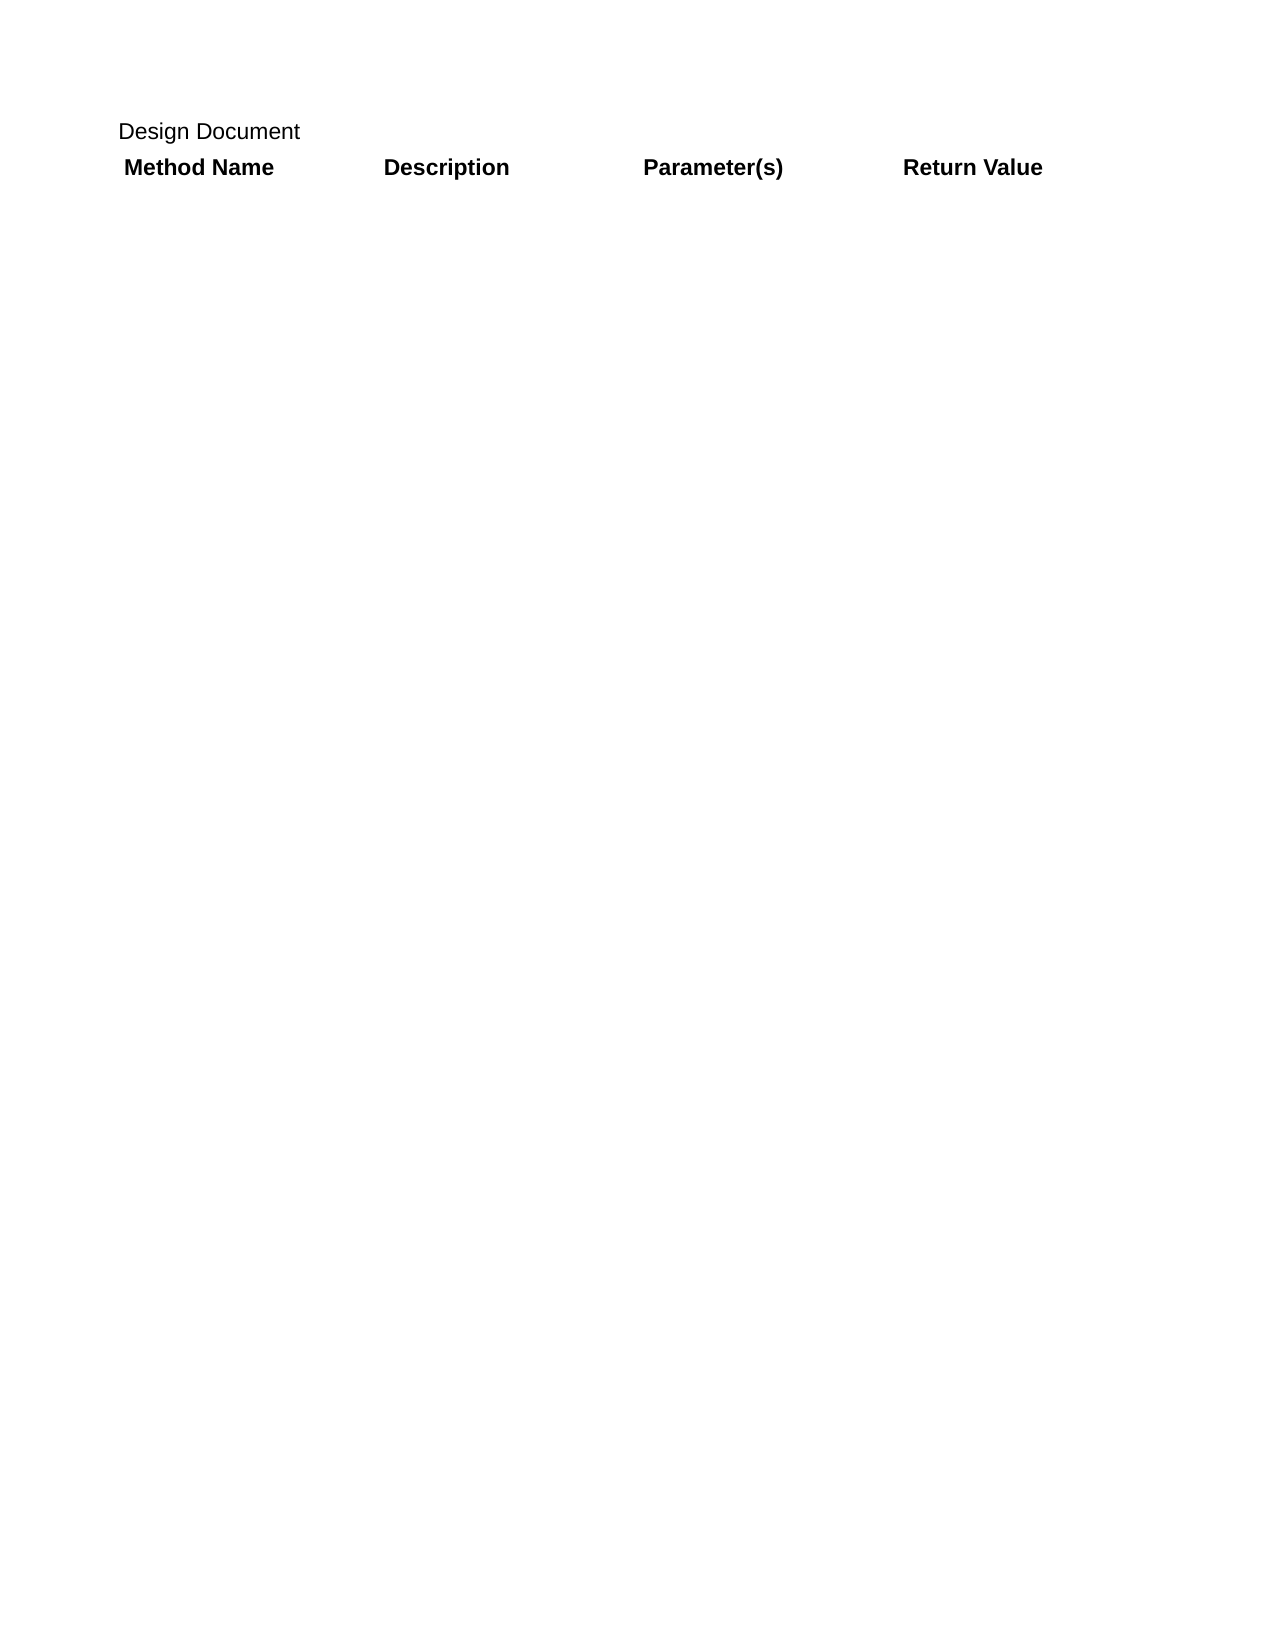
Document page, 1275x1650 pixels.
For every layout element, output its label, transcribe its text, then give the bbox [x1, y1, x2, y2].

table_cell [638, 300, 897, 337]
table_cell [378, 791, 637, 829]
table_cell [638, 1396, 897, 1434]
table_cell [638, 678, 897, 716]
table_cell [638, 564, 897, 602]
table_cell [897, 829, 1157, 867]
table_cell [897, 186, 1157, 224]
table_cell [378, 338, 637, 375]
table_header Description [378, 148, 637, 186]
table_cell [118, 1169, 378, 1207]
table_cell [897, 1434, 1157, 1472]
table_cell [378, 753, 637, 791]
table_cell [638, 1018, 897, 1056]
table_cell [638, 1321, 897, 1358]
table_header Return Value [897, 148, 1157, 186]
table_cell [897, 1169, 1157, 1207]
table_cell [638, 1056, 897, 1094]
table_cell [897, 1283, 1157, 1321]
table_cell [638, 753, 897, 791]
table_cell [638, 1169, 897, 1207]
table_cell [378, 1396, 637, 1434]
table_cell [897, 1245, 1157, 1283]
table_header Parameter(s) [638, 148, 897, 186]
table_cell [638, 1358, 897, 1396]
table_cell [378, 451, 637, 489]
table_cell [638, 716, 897, 753]
table_cell [118, 678, 378, 716]
table_cell [897, 1018, 1157, 1056]
table_cell [118, 300, 378, 337]
table_cell [897, 753, 1157, 791]
table_cell [638, 338, 897, 375]
table_cell [378, 1094, 637, 1131]
table_cell [118, 867, 378, 904]
table_cell [897, 224, 1157, 262]
table_cell [897, 791, 1157, 829]
table_cell [118, 1207, 378, 1245]
table_cell [118, 1396, 378, 1434]
table_cell [378, 224, 637, 262]
table_cell [118, 413, 378, 451]
table_cell [118, 1131, 378, 1169]
table_cell [118, 526, 378, 564]
table_cell [378, 564, 637, 602]
table_cell [897, 943, 1157, 980]
table_cell [897, 980, 1157, 1018]
table_cell [118, 375, 378, 413]
table_cell [118, 262, 378, 299]
table_cell [378, 1018, 637, 1056]
table_cell [378, 602, 637, 640]
table_cell [378, 905, 637, 942]
table_cell [118, 602, 378, 640]
table_cell [897, 1207, 1157, 1245]
table_cell [638, 640, 897, 678]
table_cell [378, 980, 637, 1018]
table_cell [118, 791, 378, 829]
table_cell [638, 262, 897, 299]
table_cell [897, 489, 1157, 526]
table_cell [897, 678, 1157, 716]
table_cell [378, 867, 637, 904]
table_cell [378, 1358, 637, 1396]
table_cell [118, 753, 378, 791]
table_cell [638, 375, 897, 413]
table_cell [118, 1056, 378, 1094]
table_cell [897, 640, 1157, 678]
table_cell [897, 867, 1157, 904]
table_cell [638, 489, 897, 526]
table_cell [378, 375, 637, 413]
table_cell [378, 186, 637, 224]
table_cell [638, 224, 897, 262]
table_cell [118, 980, 378, 1018]
table_cell [897, 262, 1157, 299]
table_cell [118, 829, 378, 867]
table_cell [118, 186, 378, 224]
text Design Document [118, 118, 1157, 144]
table_cell [897, 1396, 1157, 1434]
table_cell [638, 867, 897, 904]
table_cell [118, 943, 378, 980]
table_cell [897, 564, 1157, 602]
table_cell [638, 1131, 897, 1169]
table_cell [378, 300, 637, 337]
table_cell [897, 375, 1157, 413]
table_cell [378, 1207, 637, 1245]
table_cell [378, 1169, 637, 1207]
table_cell [378, 1131, 637, 1169]
table_cell [638, 943, 897, 980]
table_cell [897, 526, 1157, 564]
table_cell [118, 1018, 378, 1056]
table_cell [378, 678, 637, 716]
table_cell [638, 1245, 897, 1283]
table_cell [378, 640, 637, 678]
table_cell [638, 413, 897, 451]
table_cell [638, 829, 897, 867]
table_cell [378, 413, 637, 451]
table_cell [118, 1094, 378, 1131]
table_cell [118, 224, 378, 262]
table_cell [897, 451, 1157, 489]
table_cell [897, 716, 1157, 753]
table_cell [638, 980, 897, 1018]
table_cell [378, 716, 637, 753]
table_cell [378, 526, 637, 564]
table_cell [118, 1434, 378, 1472]
table_cell [378, 1283, 637, 1321]
table_cell [897, 1358, 1157, 1396]
table_cell [897, 602, 1157, 640]
table_cell [638, 905, 897, 942]
table_cell [378, 1056, 637, 1094]
table_cell [118, 1245, 378, 1283]
table_cell [897, 413, 1157, 451]
table_cell [118, 564, 378, 602]
table_cell [378, 1245, 637, 1283]
table_cell [378, 943, 637, 980]
table_cell [897, 1131, 1157, 1169]
table_cell [118, 905, 378, 942]
table_cell [638, 451, 897, 489]
table_cell [118, 1321, 378, 1358]
table_cell [638, 1094, 897, 1131]
table_cell [638, 526, 897, 564]
table_cell [638, 1283, 897, 1321]
table_cell [378, 829, 637, 867]
table_cell [638, 791, 897, 829]
table_cell [118, 489, 378, 526]
table_cell [638, 186, 897, 224]
table_cell [118, 640, 378, 678]
table_cell [378, 1434, 637, 1472]
table_cell [118, 451, 378, 489]
table_cell [638, 602, 897, 640]
table_cell [378, 1321, 637, 1358]
table_cell [118, 1358, 378, 1396]
table_cell [118, 1283, 378, 1321]
table_cell [897, 300, 1157, 337]
table_header Method Name [118, 148, 378, 186]
table_cell [118, 338, 378, 375]
table_cell [897, 1321, 1157, 1358]
table_cell [638, 1207, 897, 1245]
table_cell [378, 489, 637, 526]
table_cell [897, 905, 1157, 942]
table_cell [638, 1434, 897, 1472]
table_cell [378, 262, 637, 299]
table_cell [897, 1056, 1157, 1094]
table_cell [897, 338, 1157, 375]
table_cell [897, 1094, 1157, 1131]
table_cell [118, 716, 378, 753]
